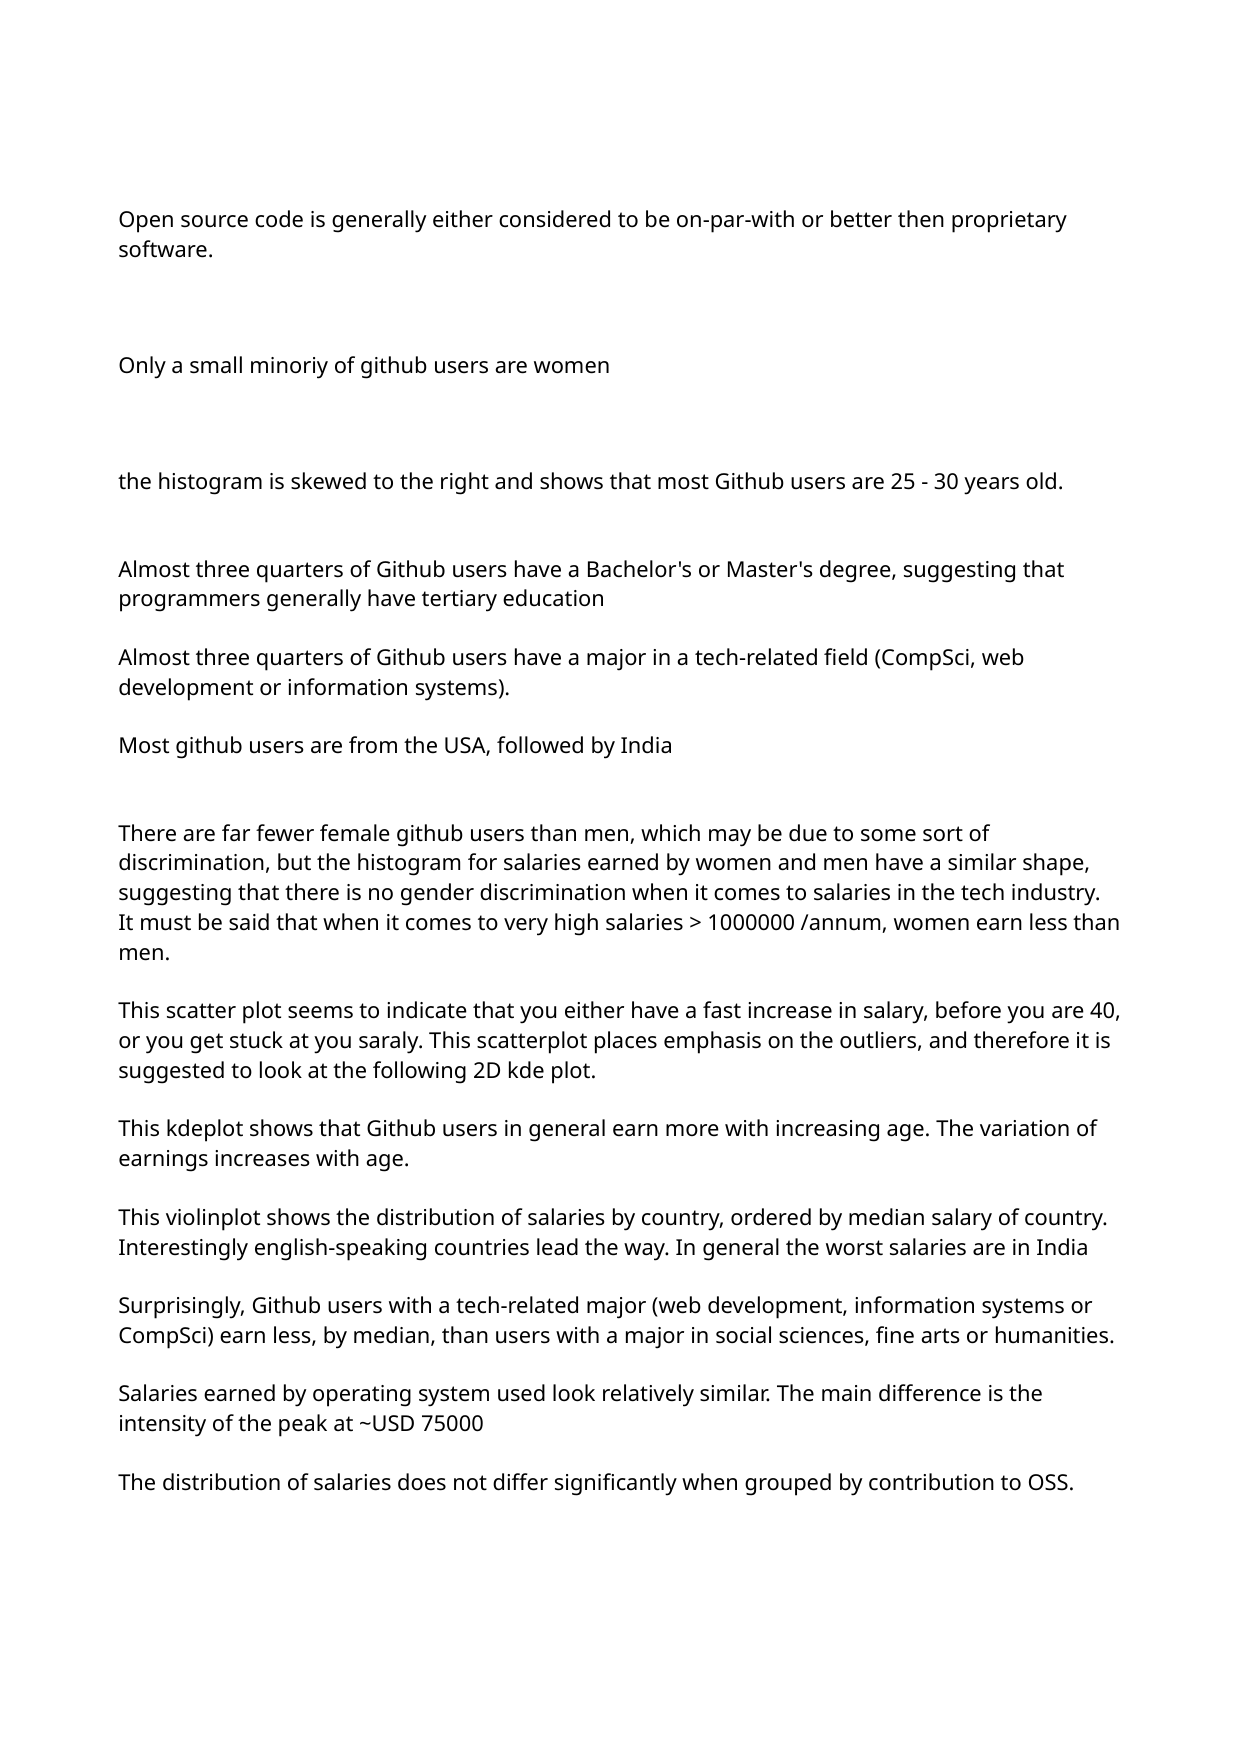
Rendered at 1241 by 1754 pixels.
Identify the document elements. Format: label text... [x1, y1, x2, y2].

text Only a small minoriy of github users are women [118, 350, 1122, 380]
text The distribution of salaries does not differ significantly when grouped by contribution to OSS. [118, 1467, 1122, 1496]
text Almost three quarters of Github users have a Bachelor's or Master's degree, suggesting that programmers generally have tertiary education [118, 553, 1122, 613]
text Surprisingly, Github users with a tech-related major (web development, information systems or CompSci) earn less, by median, than users with a major in social sciences, fine arts or humanities. [118, 1290, 1122, 1349]
text This scatter plot seems to indicate that you either have a fast increase in salary, before you are 40, or you get stuck at you saraly. This scatterplot places emphasis on the outliers, and therefore it is suggested to look at the following 2D kde plot. [118, 995, 1122, 1084]
text There are far fewer female github users than men, which may be due to some sort of discrimination, but the histogram for salaries earned by women and men have a similar shape, suggesting that there is no gender discrimination when it comes to salaries in the tech industry. It must be said that when it comes to very high salaries > 1000000 /annum, women earn less than men. [118, 817, 1122, 966]
text Salaries earned by operating system used look relatively similar. The main difference is the intensity of the peak at ~USD 75000 [118, 1378, 1122, 1438]
text Open source code is generally either considered to be on-par-with or better then proprietary software. [118, 204, 1122, 264]
text Almost three quarters of Github users have a major in a tech-related field (CompSci, web development or information systems). [118, 642, 1122, 701]
text This violinplot shows the distribution of salaries by country, ordered by median salary of country. Interestingly english-speaking countries lead the way. In general the worst salaries are in India [118, 1202, 1122, 1261]
text Most github users are from the USA, followed by India [118, 730, 1122, 760]
text This kdeplot shows that Github users in general earn more with increasing age. The variation of earnings increases with age. [118, 1113, 1122, 1173]
text the histogram is skewed to the right and shows that most Github users are 25 - 30 years old. [118, 466, 1122, 496]
